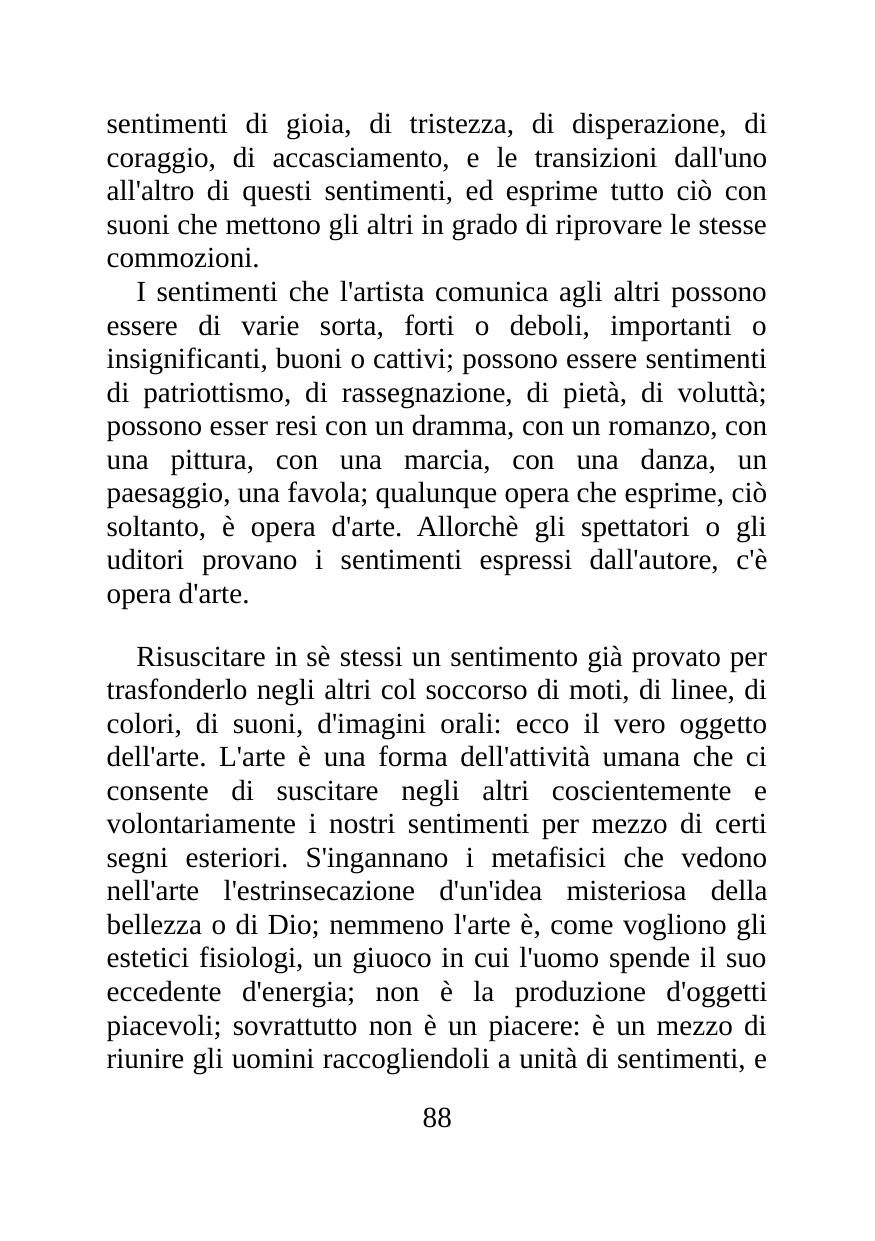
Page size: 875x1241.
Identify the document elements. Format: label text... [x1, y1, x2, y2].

text sentimenti di gioia, di tristezza, di disperazione, di coraggio, di accasciamento, e le transizioni dall'uno all'altro di questi sentimenti, ed esprime tutto ciò con suoni che mettono gli altri in grado di riprovare le stesse commozioni. [106, 106, 768, 274]
text Risuscitare in sè stessi un sentimento già provato per trasfonderlo negli altri col soccorso di moti, di linee, di colori, di suoni, d'imagini orali: ecco il vero oggetto dell'arte. L'arte è una forma dell'attività umana che ci consente di suscitare negli altri coscientemente e volontariamente i nostri sentimenti per mezzo di certi segni esteriori. S'ingannano i metafisici che vedono nell'arte l'estrinsecazione d'un'idea misteriosa della bellezza o di Dio; nemmeno l'arte è, come vogliono gli estetici fisiologi, un giuoco in cui l'uomo spende il suo eccedente d'energia; non è la produzione d'oggetti piacevoli; sovrattutto non è un piacere: è un mezzo di riunire gli uomini raccogliendoli a unità di sentimenti, e [106, 639, 768, 1075]
text I sentimenti che l'artista comunica agli altri possono essere di varie sorta, forti o deboli, importanti o insignificanti, buoni o cattivi; possono essere sentimenti di patriottismo, di rassegnazione, di pietà, di voluttà; possono esser resi con un dramma, con un romanzo, con una pittura, con una marcia, con una danza, un paesaggio, una favola; qualunque opera che esprime, ciò soltanto, è opera d'arte. Allorchè gli spettatori o gli uditori provano i sentimenti espressi dall'autore, c'è opera d'arte. [106, 274, 768, 609]
